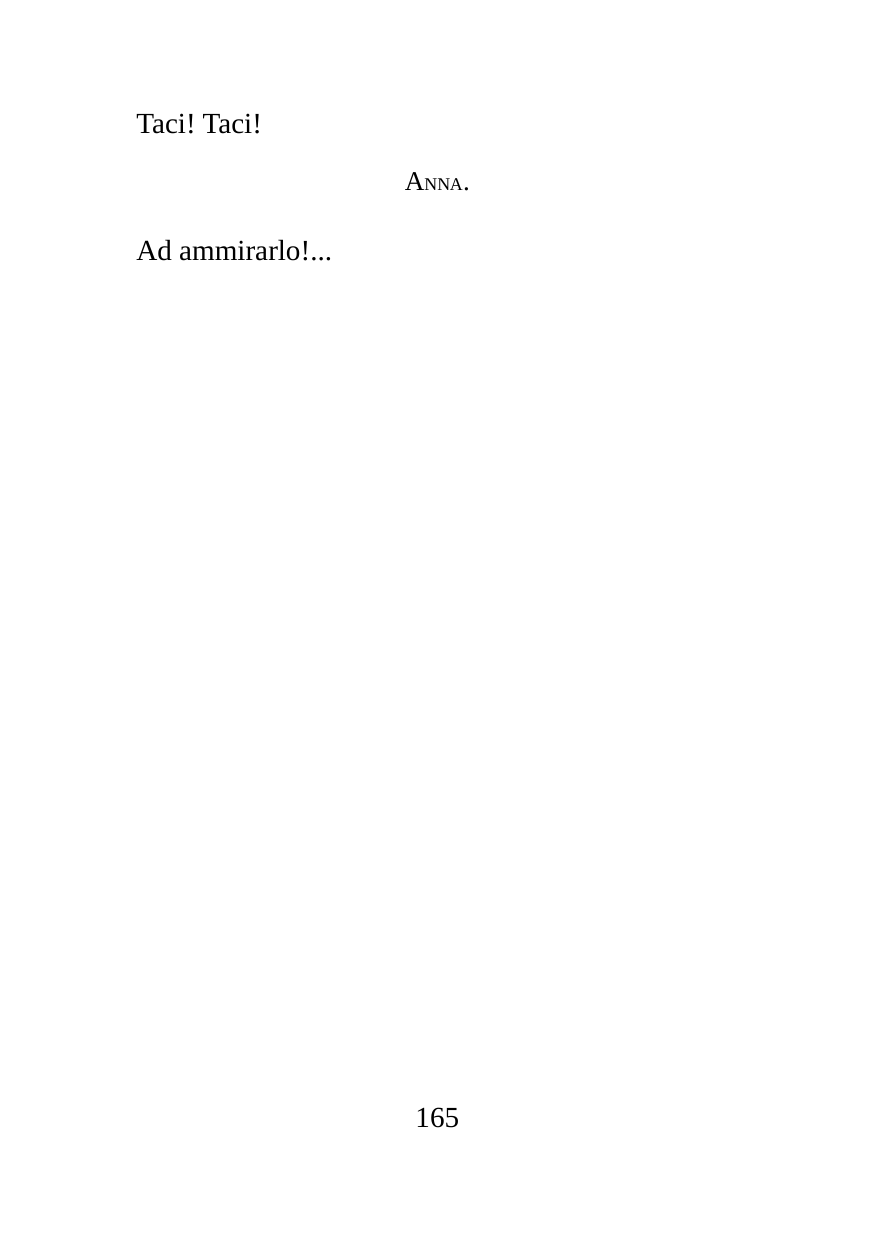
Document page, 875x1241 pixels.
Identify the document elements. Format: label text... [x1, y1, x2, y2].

text Ad ammirarlo!... [106, 233, 768, 267]
text Anna. [106, 165, 768, 196]
text Taci! Taci! [106, 106, 768, 140]
